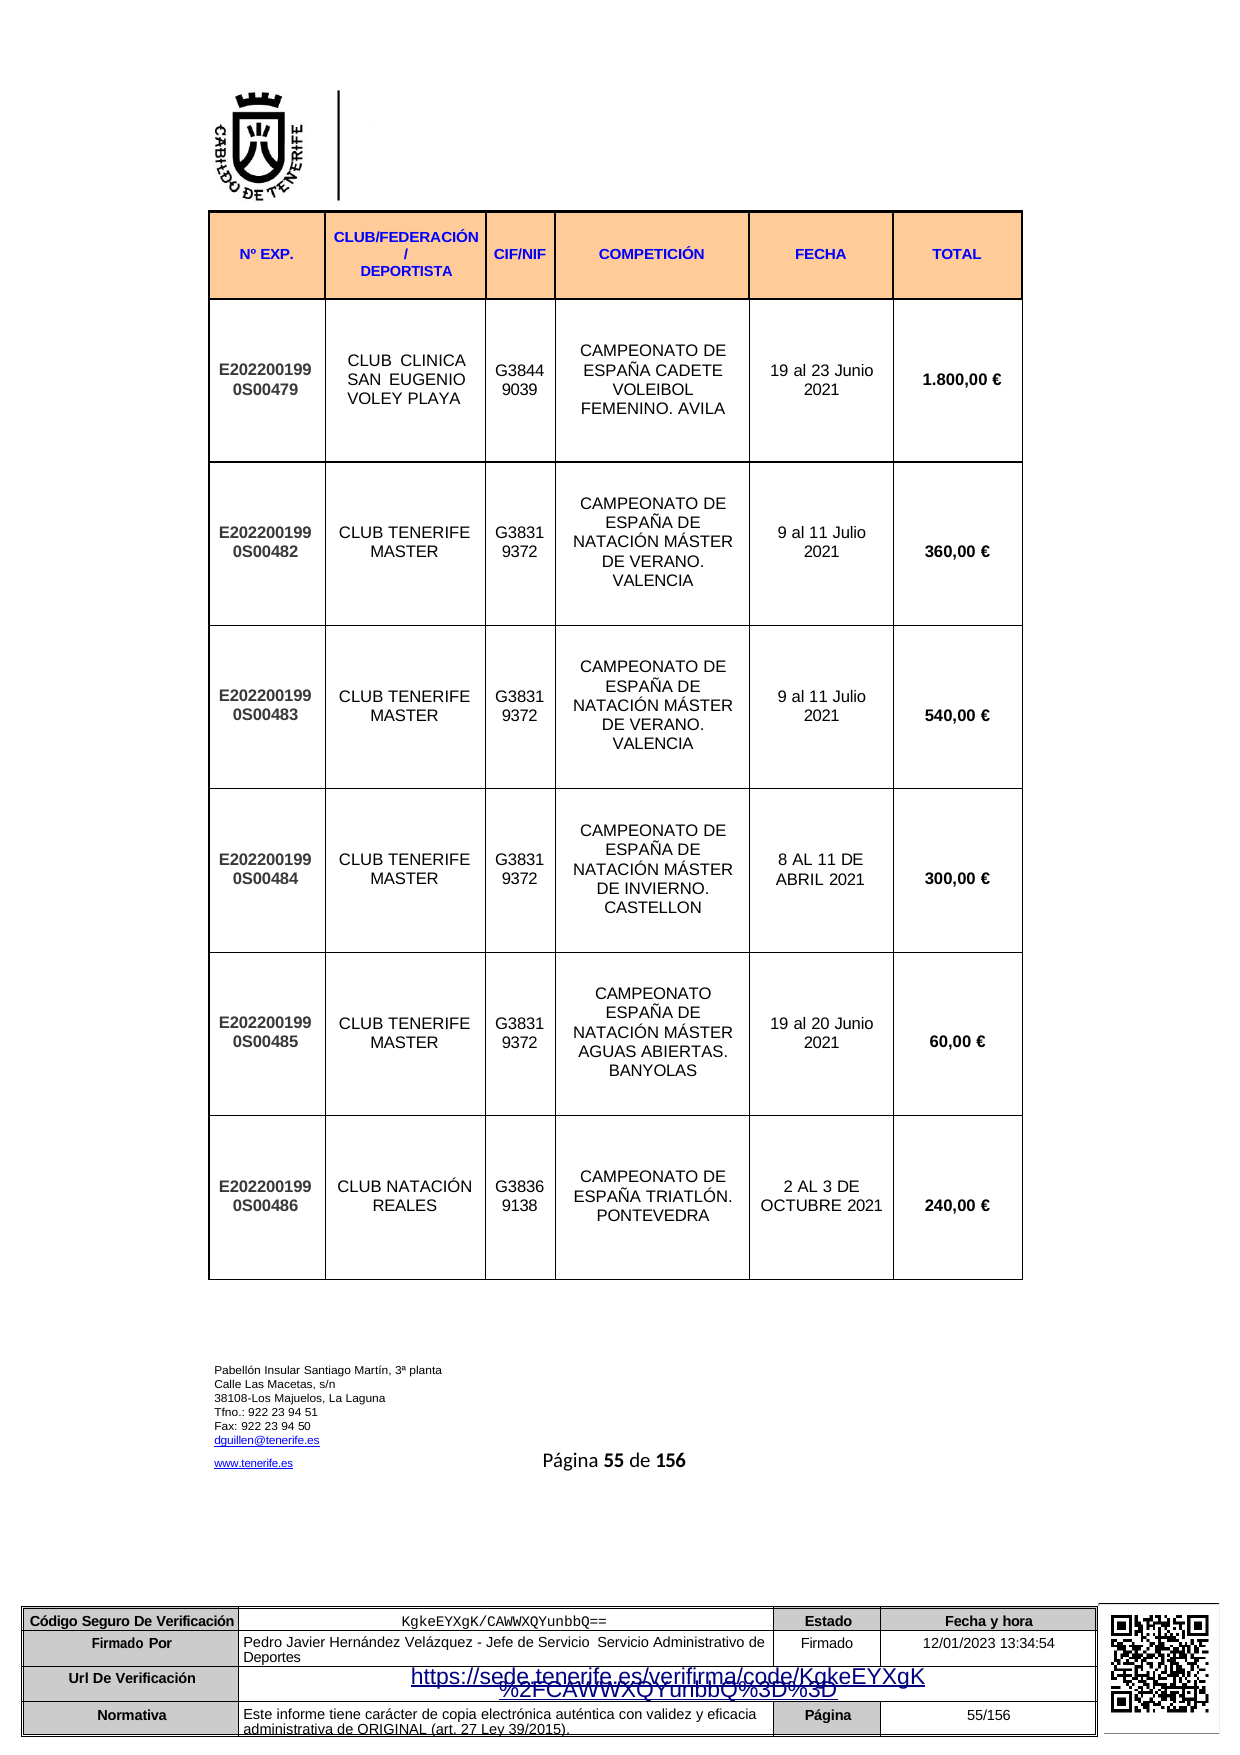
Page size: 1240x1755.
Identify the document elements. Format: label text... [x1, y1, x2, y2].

table_cell CLUB TENERIFE MASTER [326, 953, 485, 1115]
table_cell CLUB CLINICA SAN EUGENIO VOLEY PLAYA [326, 300, 485, 461]
table_cell CAMPEONATO DE ESPAÑA DE NATACIÓN MÁSTER DE VERANO. VALENCIA [556, 463, 749, 625]
table_cell CAMPEONATO DE ESPAÑA DE NATACIÓN MÁSTER DE VERANO. VALENCIA [556, 626, 749, 788]
table_cell CLUB TENERIFE MASTER [326, 463, 485, 625]
table_cell 9 al 11 Julio 2021 [750, 463, 893, 625]
table_header CLUB/FEDERACIÓN / DEPORTISTA [326, 213, 485, 298]
table_cell 1.800,00 € [894, 300, 1022, 461]
table_cell G3836 9138 [486, 1116, 555, 1279]
table_cell 19 al 20 Junio 2021 [750, 953, 893, 1115]
table_cell CLUB NATACIÓN REALES [326, 1116, 485, 1279]
table_cell G3831 9372 [486, 953, 555, 1115]
table_cell CAMPEONATO DE ESPAÑA DE NATACIÓN MÁSTER DE INVIERNO. CASTELLON [556, 789, 749, 952]
table_cell CAMPEONATO DE ESPAÑA TRIATLÓN. PONTEVEDRA [556, 1116, 749, 1279]
table_header TOTAL [894, 213, 1021, 298]
table_cell CAMPEONATO ESPAÑA DE NATACIÓN MÁSTER AGUAS ABIERTAS. BANYOLAS [556, 953, 749, 1115]
table_cell E202200199 0S00484 [210, 789, 325, 952]
table_cell 2 AL 3 DE OCTUBRE 2021 [750, 1116, 893, 1279]
table_header Nº EXP. [210, 213, 324, 298]
text 38108-Los Majuelos, La Laguna Tfno.: 922 23 94 51 [214, 1392, 413, 1419]
table_cell G3831 9372 [486, 463, 555, 625]
table_cell G3831 9372 [486, 626, 555, 788]
table_header CIF/NIF [487, 213, 554, 298]
text Fax: 922 23 94 50 [214, 1419, 1110, 1433]
table_cell 60,00 € [894, 953, 1022, 1115]
table_header COMPETICIÓN [556, 213, 748, 298]
table_cell CLUB TENERIFE MASTER [326, 626, 485, 788]
text www.tenerife.es Página 55 de 156 [214, 1447, 1110, 1472]
table_cell E202200199 0S00483 [210, 626, 325, 788]
table_cell 300,00 € [894, 789, 1022, 952]
table_cell 19 al 23 Junio 2021 [750, 300, 893, 461]
table_cell E202200199 0S00486 [210, 1116, 325, 1279]
table_cell G3831 9372 [486, 789, 555, 952]
table_cell G3844 9039 [486, 300, 555, 461]
table_cell 360,00 € [894, 463, 1022, 625]
text Pabellón Insular Santiago Martín, 3ª planta Calle Las Macetas, s/n [214, 1364, 467, 1391]
table_cell 8 AL 11 DE ABRIL 2021 [750, 789, 893, 952]
table_cell E202200199 0S00479 [210, 300, 325, 461]
table_cell CLUB TENERIFE MASTER [326, 789, 485, 952]
table_cell E202200199 0S00482 [210, 463, 325, 625]
table_cell CAMPEONATO DE ESPAÑA CADETE VOLEIBOL FEMENINO. AVILA [556, 300, 749, 461]
text dguillen@tenerife.es [214, 1434, 1110, 1447]
table_header FECHA [750, 213, 892, 298]
table_cell 240,00 € [894, 1116, 1022, 1279]
table_cell E202200199 0S00485 [210, 953, 325, 1115]
table_cell 9 al 11 Julio 2021 [750, 626, 893, 788]
table_cell 540,00 € [894, 626, 1022, 788]
